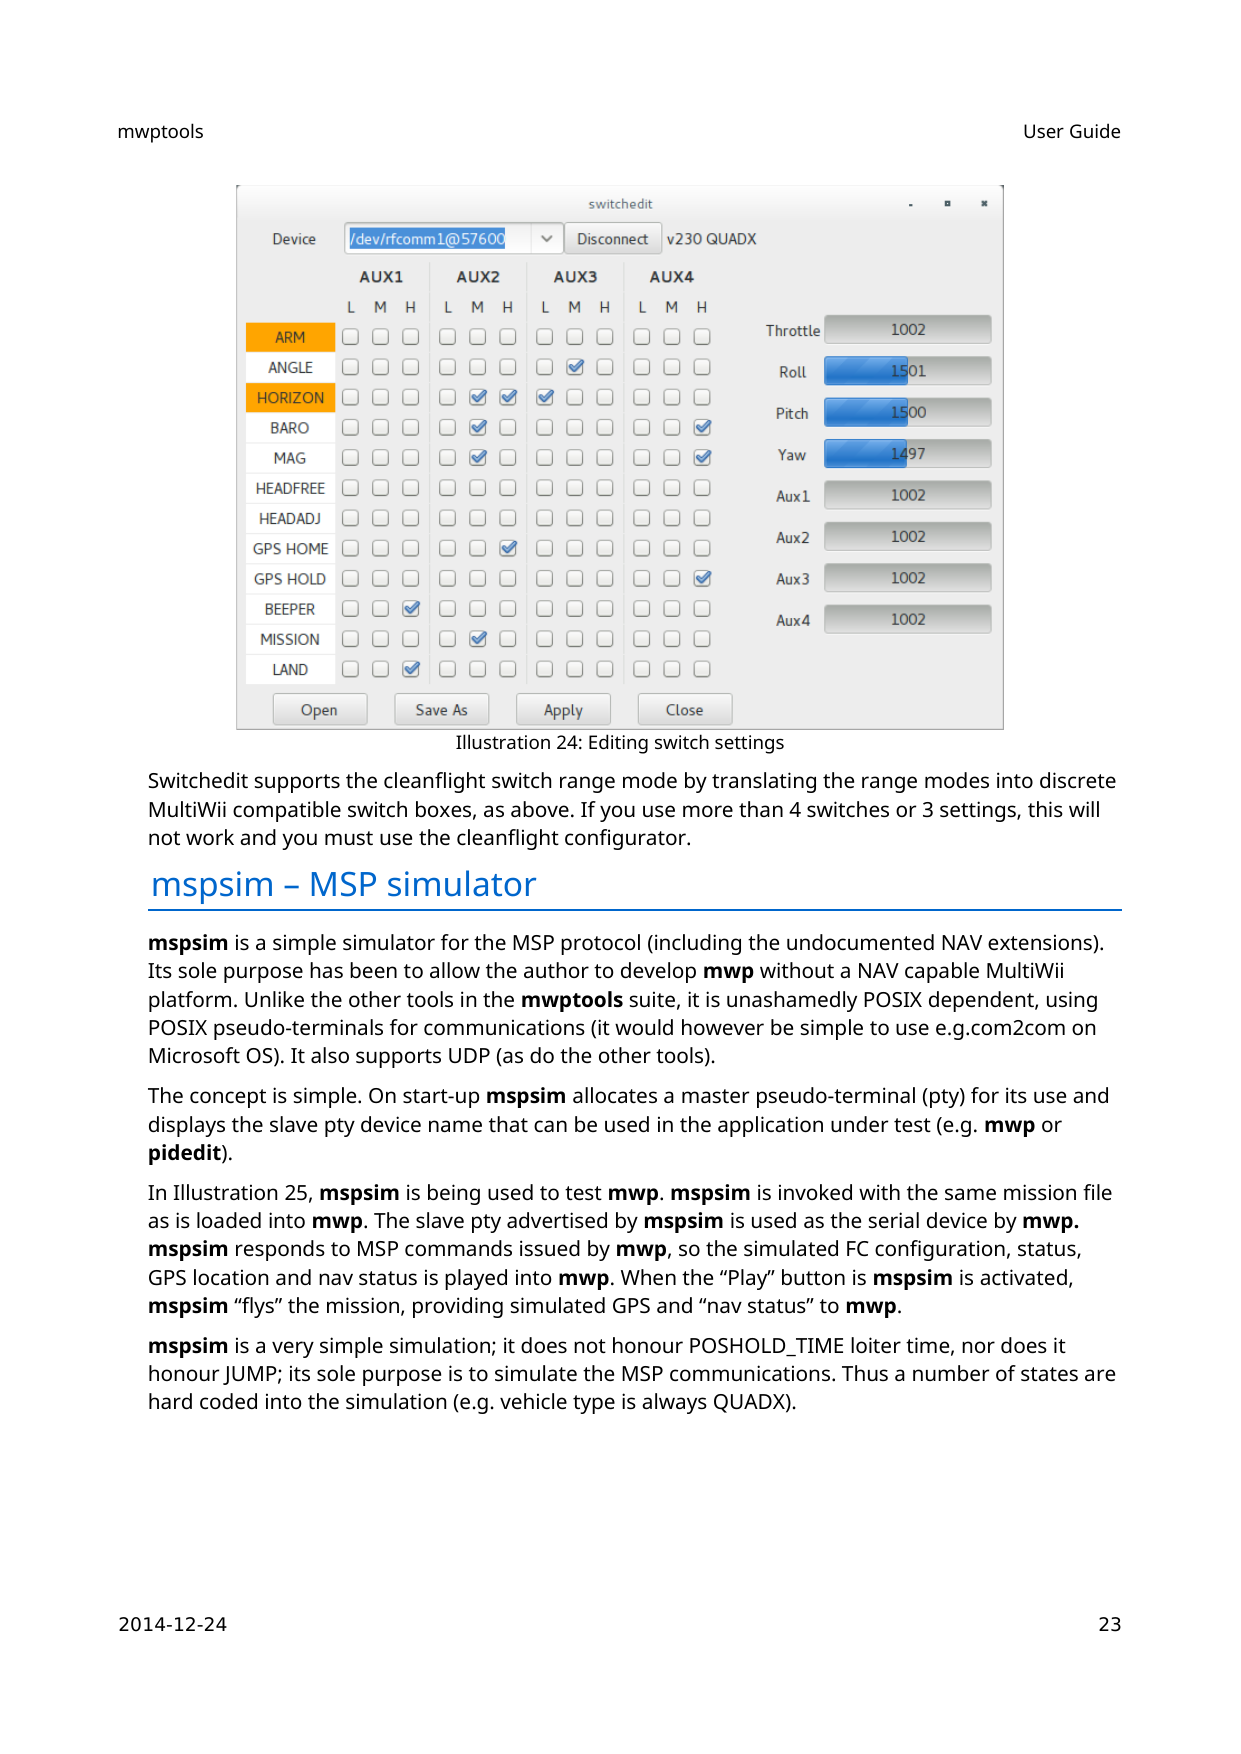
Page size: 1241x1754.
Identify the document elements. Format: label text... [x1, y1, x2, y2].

text The concept is simple. On start-up mspsim allocates a master pseudo-terminal (pty) for its use and displays the slave pty device name that can be used in the application under test (e.g. mwp or pidedit). [148, 1081, 1122, 1166]
text Illustration 24: Editing switch settings [236, 730, 1004, 755]
subtitle mspsim – MSP simulator [148, 857, 1122, 909]
text [236, 173, 1004, 185]
text mspsim is a simple simulator for the MSP protocol (including the undocumented NAV extensions). Its sole purpose has been to allow the author to develop mwp without a NAV capable MultiWii platform. Unlike the other tools in the mwptools suite, it is unashamedly POSIX dependent, using POSIX pseudo-terminals for communications (it would however be simple to use e.g.com2com on Microsoft OS). It also supports UDP (as do the other tools). [148, 928, 1122, 1069]
text mspsim is a very simple simulation; it does not honour POSHOLD_TIME loiter time, nor does it honour JUMP; its sole purpose is to simulate the MSP communications. Thus a number of states are hard coded into the simulation (e.g. vehicle type is always QUADX). [148, 1331, 1122, 1416]
picture [236, 185, 1004, 730]
text In Illustration 25, mspsim is being used to test mwp. mspsim is invoked with the same mission file as is loaded into mwp. The slave pty advertised by mspsim is used as the serial device by mwp. mspsim responds to MSP commands issued by mwp, so the simulated FC configuration, status, GPS location and nav status is played into mwp. When the “Play” button is mspsim is activated, mspsim “flys” the mission, providing simulated GPS and “nav status” to mwp. [148, 1178, 1122, 1319]
text Switchedit supports the cleanflight switch range mode by translating the range modes into discrete MultiWii compatible switch boxes, as above. If you use more than 4 switches or 3 settings, this will not work and you must use the cleanflight configurator. [148, 173, 1122, 851]
